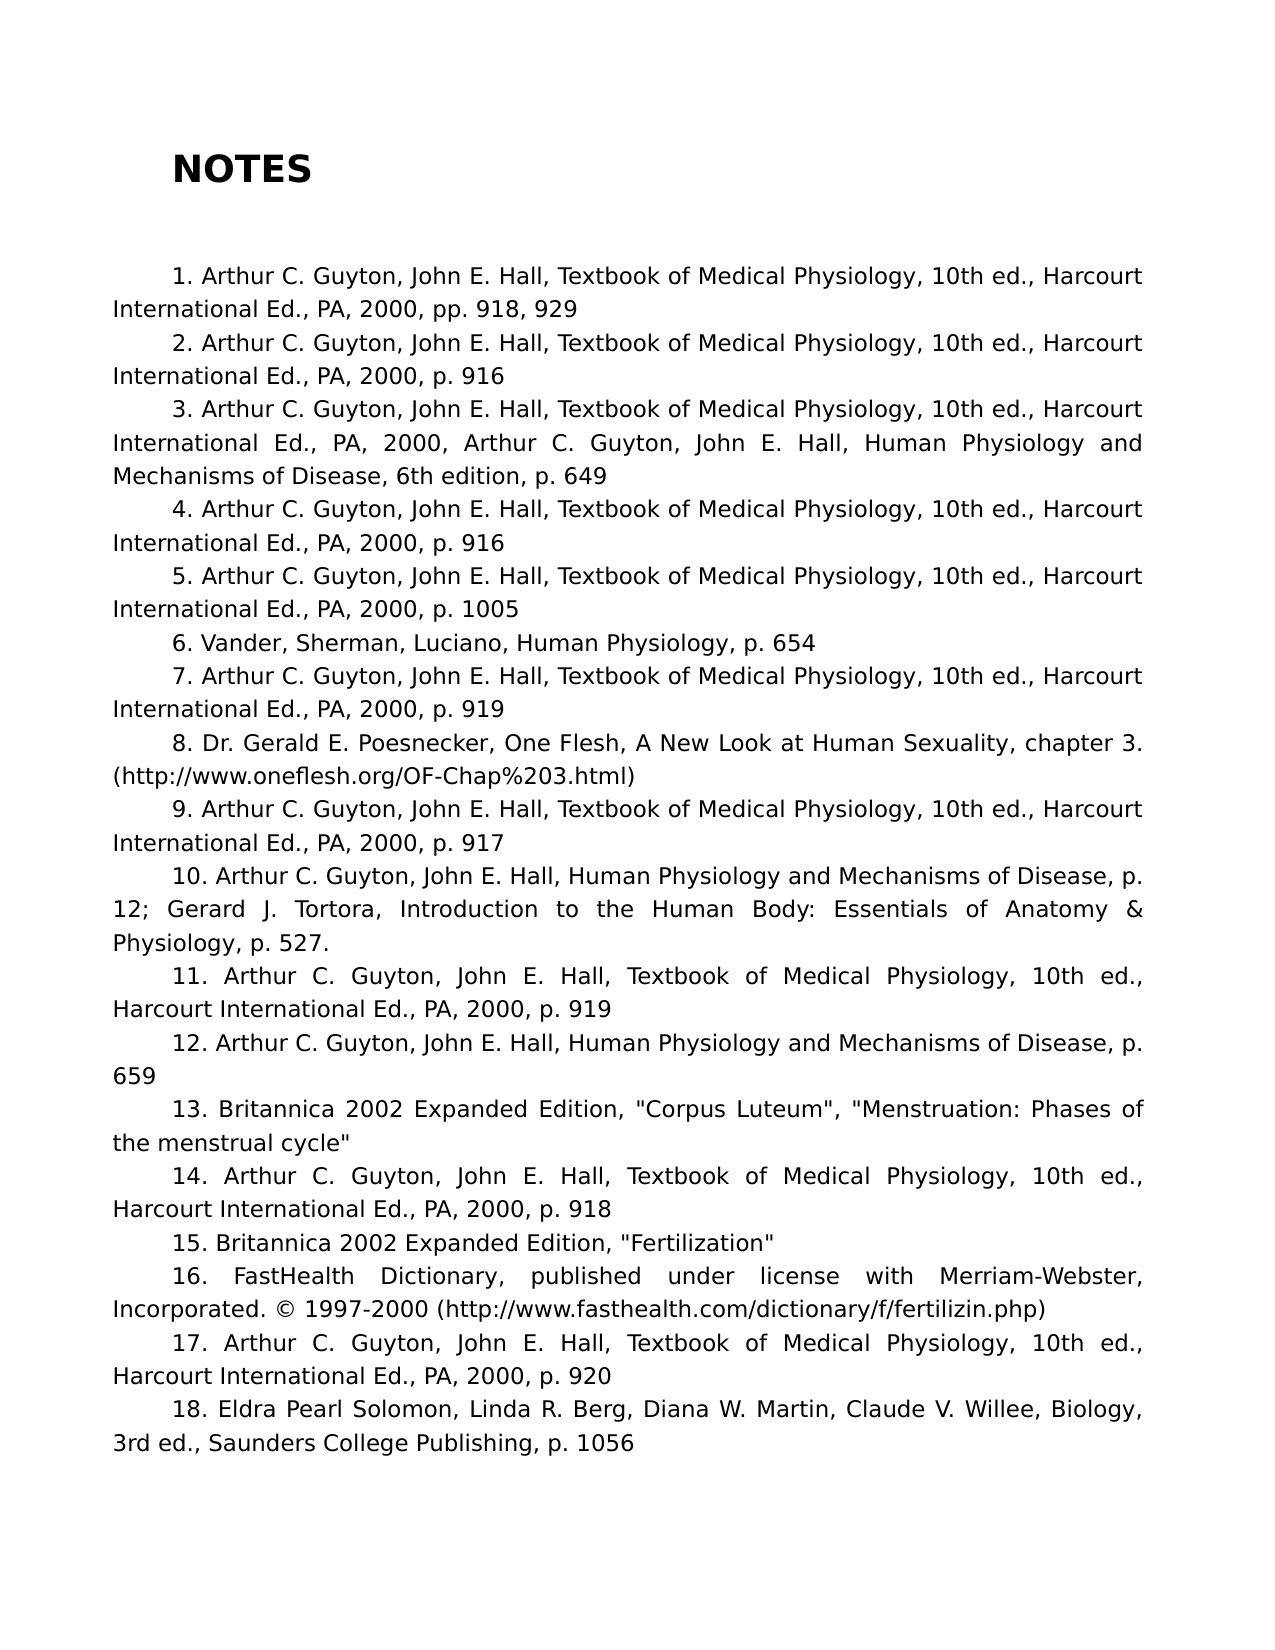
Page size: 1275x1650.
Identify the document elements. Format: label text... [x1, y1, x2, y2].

text 17. Arthur C. Guyton, John E. Hall, Textbook of Medical Physiology, 10th ed., Harcourt International Ed., PA, 2000, p. 920 [112, 1324, 1145, 1391]
text 13. Britannica 2002 Expanded Edition, "Corpus Luteum", "Menstruation: Phases of the menstrual cycle" [112, 1091, 1145, 1158]
text 1. Arthur C. Guyton, John E. Hall, Textbook of Medical Physiology, 10th ed., Harcourt International Ed., PA, 2000, pp. 918, 929 [112, 258, 1145, 324]
text 18. Eldra Pearl Solomon, Linda R. Berg, Diana W. Martin, Claude V. Willee, Biology, 3rd ed., Saunders College Publishing, p. 1056 [112, 1391, 1145, 1458]
text 16. FastHealth Dictionary, published under license with Merriam-Webster, Incorporated. © 1997-2000 (http://www.fasthealth.com/dictionary/f/fertilizin.php) [112, 1258, 1145, 1324]
text 12. Arthur C. Guyton, John E. Hall, Human Physiology and Mechanisms of Disease, p. 659 [112, 1024, 1145, 1091]
text 15. Britannica 2002 Expanded Edition, "Fertilization" [112, 1224, 1145, 1258]
subtitle NOTES [112, 148, 1145, 191]
text 14. Arthur C. Guyton, John E. Hall, Textbook of Medical Physiology, 10th ed., Harcourt International Ed., PA, 2000, p. 918 [112, 1158, 1145, 1224]
text 2. Arthur C. Guyton, John E. Hall, Textbook of Medical Physiology, 10th ed., Harcourt International Ed., PA, 2000, p. 916 [112, 324, 1145, 391]
text 4. Arthur C. Guyton, John E. Hall, Textbook of Medical Physiology, 10th ed., Harcourt International Ed., PA, 2000, p. 916 [112, 491, 1145, 558]
text 9. Arthur C. Guyton, John E. Hall, Textbook of Medical Physiology, 10th ed., Harcourt International Ed., PA, 2000, p. 917 [112, 791, 1145, 858]
text 3. Arthur C. Guyton, John E. Hall, Textbook of Medical Physiology, 10th ed., Harcourt International Ed., PA, 2000, Arthur C. Guyton, John E. Hall, Human Physiology and Mechanisms of Disease, 6th edition, p. 649 [112, 391, 1145, 491]
text 11. Arthur C. Guyton, John E. Hall, Textbook of Medical Physiology, 10th ed., Harcourt International Ed., PA, 2000, p. 919 [112, 958, 1145, 1024]
text 8. Dr. Gerald E. Poesnecker, One Flesh, A New Look at Human Sexuality, chapter 3. (http://www.oneflesh.org/OF-Chap%203.html) [112, 724, 1145, 791]
text 5. Arthur C. Guyton, John E. Hall, Textbook of Medical Physiology, 10th ed., Harcourt International Ed., PA, 2000, p. 1005 [112, 558, 1145, 624]
text 7. Arthur C. Guyton, John E. Hall, Textbook of Medical Physiology, 10th ed., Harcourt International Ed., PA, 2000, p. 919 [112, 658, 1145, 724]
text 6. Vander, Sherman, Luciano, Human Physiology, p. 654 [112, 624, 1145, 658]
text 10. Arthur C. Guyton, John E. Hall, Human Physiology and Mechanisms of Disease, p. 12; Gerard J. Tortora, Introduction to the Human Body: Essentials of Anatomy & Physiology, p. 527. [112, 858, 1145, 958]
